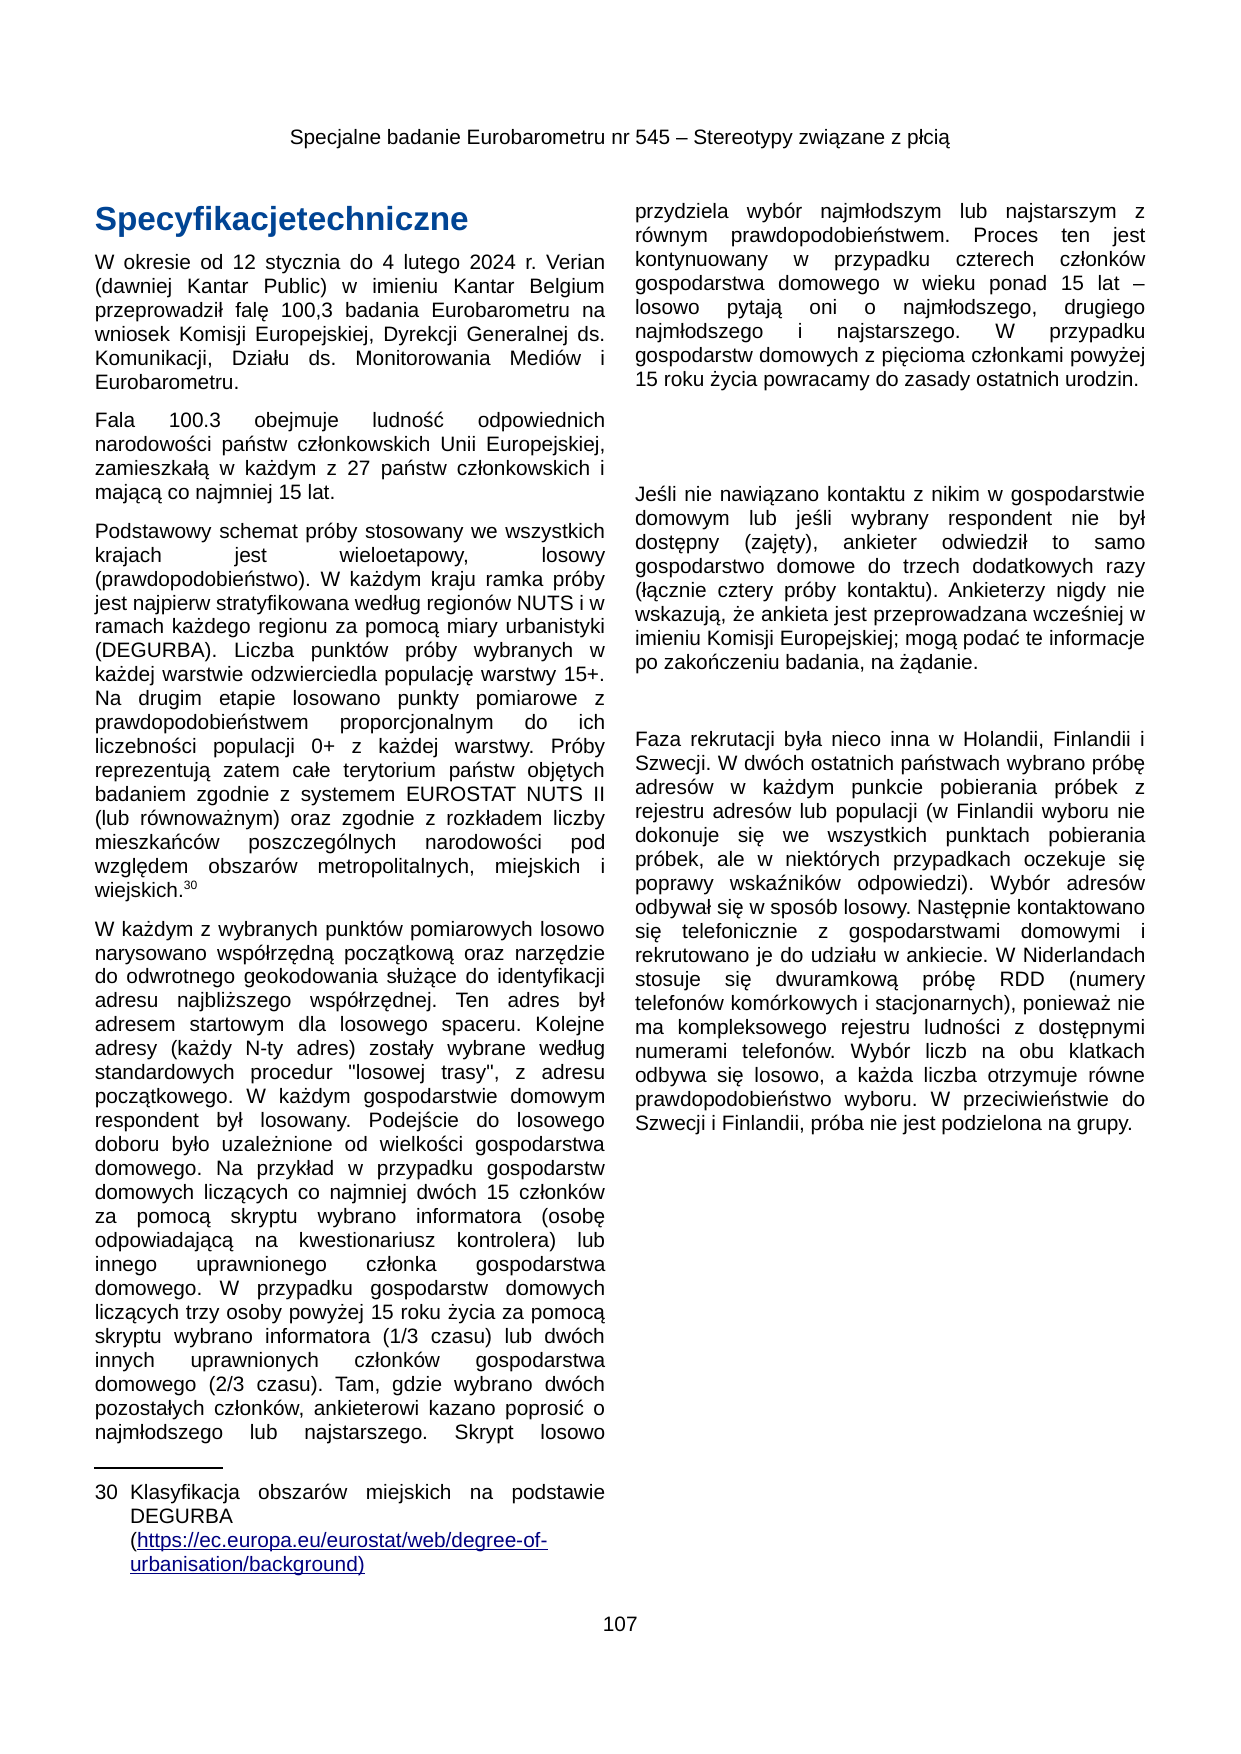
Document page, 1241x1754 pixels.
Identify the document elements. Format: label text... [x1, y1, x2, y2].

text Klasyfikacja obszarów miejskich na podstawie DEGURBA (https://ec.europa.eu/eurostat/web/degree-of-urbanisation/background) [94, 1480, 605, 1576]
text Faza rekrutacji była nieco inna w Holandii, Finlandii i Szwecji. W dwóch ostatnich państwach wybrano próbę adresów w każdym punkcie pobierania próbek z rejestru adresów lub populacji (w Finlandii wyboru nie dokonuje się we wszystkich punktach pobierania próbek, ale w niektórych przypadkach oczekuje się poprawy wskaźników odpowiedzi). Wybór adresów odbywał się w sposób losowy. Następnie kontaktowano się telefonicznie z gospodarstwami domowymi i rekrutowano je do udziału w ankiecie. W Niderlandach stosuje się dwuramkową próbę RDD (numery telefonów komórkowych i stacjonarnych), ponieważ nie ma kompleksowego rejestru ludności z dostępnymi numerami telefonów. Wybór liczb na obu klatkach odbywa się losowo, a każda liczba otrzymuje równe prawdopodobieństwo wyboru. W przeciwieństwie do Szwecji i Finlandii, próba nie jest podzielona na grupy. [635, 727, 1146, 1134]
text przydziela wybór najmłodszym lub najstarszym z równym prawdopodobieństwem. Proces ten jest kontynuowany w przypadku czterech członków gospodarstwa domowego w wieku ponad 15 lat – losowo pytają oni o najmłodszego, drugiego najmłodszego i najstarszego. W przypadku gospodarstw domowych z pięcioma członkami powyżej 15 roku życia powracamy do zasady ostatnich urodzin. [635, 199, 1146, 391]
text W okresie od 12 stycznia do 4 lutego 2024 r. Verian (dawniej Kantar Public) w imieniu Kantar Belgium przeprowadził falę 100,3 badania Eurobarometru na wniosek Komisji Europejskiej, Dyrekcji Generalnej ds. Komunikacji, Działu ds. Monitorowania Mediów i Eurobarometru. [94, 250, 605, 393]
text Fala 100.3 obejmuje ludność odpowiednich narodowości państw członkowskich Unii Europejskiej, zamieszkałą w każdym z 27 państw członkowskich i mającą co najmniej 15 lat. [94, 408, 605, 504]
text Podstawowy schemat próby stosowany we wszystkich krajach jest wieloetapowy, losowy (prawdopodobieństwo). W każdym kraju ramka próby jest najpierw stratyfikowana według regionów NUTS i w ramach każdego regionu za pomocą miary urbanistyki (DEGURBA). Liczba punktów próby wybranych w każdej warstwie odzwierciedla populację warstwy 15+. Na drugim etapie losowano punkty pomiarowe z prawdopodobieństwem proporcjonalnym do ich liczebności populacji 0+ z każdej warstwy. Próby reprezentują zatem całe terytorium państw objętych badaniem zgodnie z systemem EUROSTAT NUTS II (lub równoważnym) oraz zgodnie z rozkładem liczby mieszkańców poszczególnych narodowości pod względem obszarów metropolitalnych, miejskich i wiejskich. [94, 518, 605, 902]
text W każdym z wybranych punktów pomiarowych losowo narysowano współrzędną początkową oraz narzędzie do odwrotnego geokodowania służące do identyfikacji adresu najbliższego współrzędnej. Ten adres był adresem startowym dla losowego spaceru. Kolejne adresy (każdy N-ty adres) zostały wybrane według standardowych procedur "losowej trasy", z adresu początkowego. W każdym gospodarstwie domowym respondent był losowany. Podejście do losowego doboru było uzależnione od wielkości gospodarstwa domowego. Na przykład w przypadku gospodarstw domowych liczących co najmniej dwóch 15 członków za pomocą skryptu wybrano informatora (osobę odpowiadającą na kwestionariusz kontrolera) lub innego uprawnionego członka gospodarstwa domowego. W przypadku gospodarstw domowych liczących trzy osoby powyżej 15 roku życia za pomocą skryptu wybrano informatora (1/3 czasu) lub dwóch innych uprawnionych członków gospodarstwa domowego (2/3 czasu). Tam, gdzie wybrano dwóch pozostałych członków, ankieterowi kazano poprosić o najmłodszego lub najstarszego. Skrypt losowo [94, 916, 605, 1443]
text Jeśli nie nawiązano kontaktu z nikim w gospodarstwie domowym lub jeśli wybrany respondent nie był dostępny (zajęty), ankieter odwiedził to samo gospodarstwo domowe do trzech dodatkowych razy (łącznie cztery próby kontaktu). Ankieterzy nigdy nie wskazują, że ankieta jest przeprowadzana wcześniej w imieniu Komisji Europejskiej; mogą podać te informacje po zakończeniu badania, na żądanie. [635, 482, 1146, 674]
subtitle Specyfikacjetechniczne [94, 199, 605, 237]
